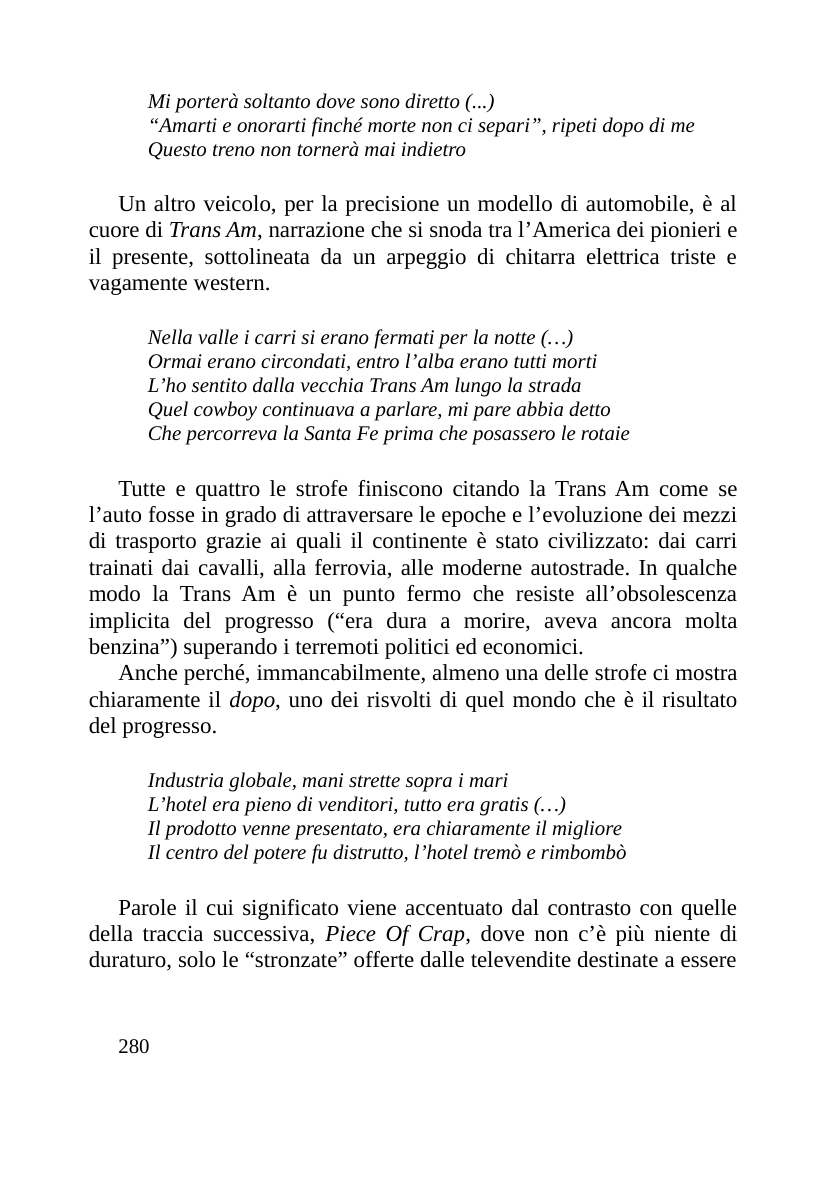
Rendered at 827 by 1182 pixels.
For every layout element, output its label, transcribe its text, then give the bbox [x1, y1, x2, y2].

text L’ho sentito dalla vecchia Trans Am lungo la strada [88, 373, 738, 397]
text Anche perché, immancabilmente, almeno una delle strofe ci mostra chiaramente il dopo, uno dei risvolti di quel mondo che è il risultato del progresso. [88, 659, 738, 738]
text Un altro veicolo, per la precisione un modello di automobile, è al cuore di Trans Am, narrazione che si snoda tra l’America dei pionieri e il presente, sottolineata da un arpeggio di chitarra elettrica triste e vagamente western. [88, 190, 738, 296]
text Tutte e quattro le strofe finiscono citando la Trans Am come se l’auto fosse in grado di attraversare le epoche e l’evoluzione dei mezzi di trasporto grazie ai quali il continente è stato civilizzato: dai carri trainati dai cavalli, alla ferrovia, alle moderne autostrade. In qualche modo la Trans Am è un punto fermo che resiste all’obsolescenza implicita del progresso (“era dura a morire, aveva ancora molta benzina”) superando i terremoti politici ed economici. [88, 475, 738, 659]
text Industria globale, mani strette sopra i mari [88, 768, 738, 792]
text Che percorreva la Santa Fe prima che posassero le rotaie [88, 421, 738, 445]
text Ormai erano circondati, entro l’alba erano tutti morti [88, 349, 738, 373]
text Mi porterà soltanto dove sono diretto (...) [88, 88, 738, 113]
text Il centro del potere fu distrutto, l’hotel tremò e rimbombò [88, 840, 738, 864]
text Nella valle i carri si erano fermati per la notte (…) [88, 325, 738, 349]
text “Amarti e onorarti finché morte non ci separi”, ripeti dopo di me [88, 113, 738, 137]
text L’hotel era pieno di venditori, tutto era gratis (…) [88, 792, 738, 816]
text Questo treno non tornerà mai indietro [88, 137, 738, 161]
text Parole il cui significato viene accentuato dal contrasto con quelle della traccia successiva, Piece Of Crap, dove non c’è più niente di duraturo, solo le “stronzate” offerte dalle televendite destinate a essere [88, 894, 738, 973]
text Il prodotto venne presentato, era chiaramente il migliore [88, 816, 738, 840]
text Quel cowboy continuava a parlare, mi pare abbia detto [88, 397, 738, 421]
